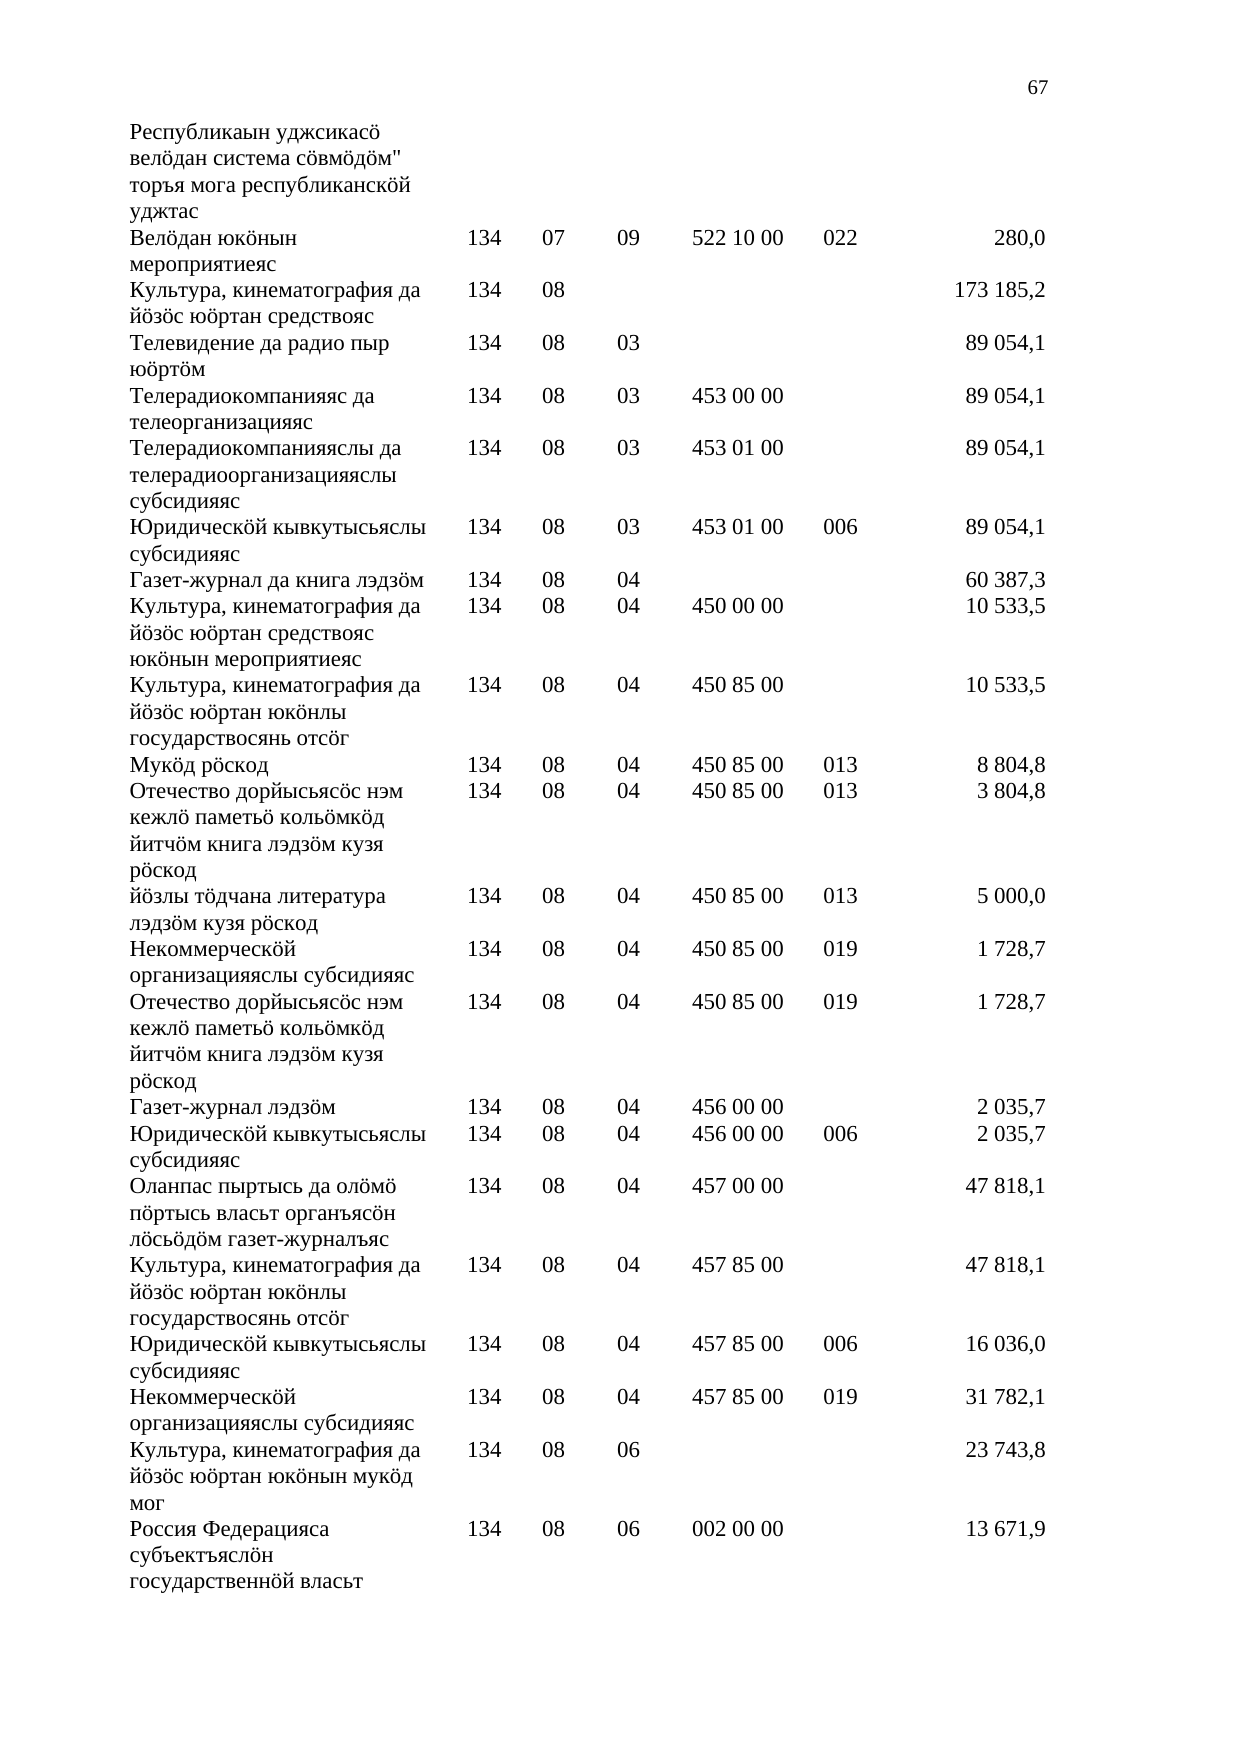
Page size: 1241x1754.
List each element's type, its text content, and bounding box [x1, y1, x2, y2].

table_cell 134 [456, 751, 531, 777]
table_cell 2 035,7 [887, 1093, 1057, 1119]
table_cell йöзлы тöдчана литература лэдзöм кузя рöскод [118, 883, 456, 935]
table_cell 1 728,7 [887, 935, 1057, 988]
table_cell Газет-журнал да книга лэдзöм [118, 566, 456, 592]
table_cell 31 782,1 [887, 1383, 1057, 1436]
table_cell 08 [531, 1251, 606, 1330]
table_cell 134 [456, 1251, 531, 1330]
table_cell [812, 672, 887, 751]
table_cell 019 [812, 935, 887, 988]
table_cell Культура, кинематография да йöзöс юöртан средствояс [118, 276, 456, 329]
table_cell 47 818,1 [887, 1251, 1057, 1330]
table_cell 08 [531, 1515, 606, 1594]
table_cell 134 [456, 988, 531, 1093]
table_cell [681, 329, 812, 382]
table_cell Отечество дорйысьясöс нэм кежлö паметьö кольöмкöд йитчöм книга лэдзöм кузя рöскод [118, 777, 456, 882]
table_cell [681, 1436, 812, 1515]
table_cell 04 [606, 988, 681, 1093]
table_cell 03 [606, 514, 681, 566]
table_cell [812, 1515, 887, 1594]
table_cell 006 [812, 1120, 887, 1172]
table_cell 453 00 00 [681, 382, 812, 434]
table_cell 08 [531, 593, 606, 672]
table_cell 134 [456, 935, 531, 988]
table_cell 10 533,5 [887, 593, 1057, 672]
table_cell 457 85 00 [681, 1330, 812, 1383]
table_cell [1057, 224, 1113, 276]
table_cell 019 [812, 1383, 887, 1436]
table_cell 457 85 00 [681, 1383, 812, 1436]
table_cell 134 [456, 1515, 531, 1594]
table_cell [531, 118, 606, 223]
table_cell 134 [456, 434, 531, 513]
table_cell Оланпас пыртысь да олöмö пöртысь власьт органъясöн лöсьöдöм газет-журналъяс [118, 1172, 456, 1251]
table_cell [812, 1436, 887, 1515]
table_cell [812, 1093, 887, 1119]
table_cell 08 [531, 935, 606, 988]
table_cell 04 [606, 1251, 681, 1330]
table_cell 134 [456, 276, 531, 329]
table_cell Культура, кинематография да йöзöс юöртан юкöнлы государствосянь отсöг [118, 1251, 456, 1330]
table_cell [456, 118, 531, 223]
table_cell 08 [531, 514, 606, 566]
table_cell 03 [606, 329, 681, 382]
table_cell 06 [606, 1436, 681, 1515]
table_cell [812, 276, 887, 329]
table_cell 04 [606, 566, 681, 592]
table_cell 134 [456, 1120, 531, 1172]
table_cell 08 [531, 1383, 606, 1436]
table_cell 04 [606, 593, 681, 672]
table_cell [1057, 1120, 1113, 1172]
table_cell [1057, 883, 1113, 935]
table_cell 280,0 [887, 224, 1057, 276]
table_cell Юридическöй кывкутысьяслы субсидияяс [118, 1120, 456, 1172]
table_cell 08 [531, 1093, 606, 1119]
table_cell 08 [531, 751, 606, 777]
table_cell [1057, 1436, 1113, 1515]
table_cell [812, 329, 887, 382]
table_cell [1057, 1172, 1113, 1251]
table_cell 08 [531, 672, 606, 751]
table_cell [1057, 434, 1113, 513]
table_cell 457 85 00 [681, 1251, 812, 1330]
table_cell [1057, 1383, 1113, 1436]
table_cell 134 [456, 593, 531, 672]
table_cell 2 035,7 [887, 1120, 1057, 1172]
table_cell 013 [812, 777, 887, 882]
table_cell [812, 566, 887, 592]
table_cell 04 [606, 1172, 681, 1251]
table_cell 134 [456, 329, 531, 382]
table_cell 134 [456, 1436, 531, 1515]
table_cell [1057, 1251, 1113, 1330]
table_cell 457 00 00 [681, 1172, 812, 1251]
table_cell Телерадиокомпанияяс да телеорганизацияяс [118, 382, 456, 434]
table_cell 134 [456, 777, 531, 882]
table_cell 006 [812, 514, 887, 566]
table_cell [1057, 566, 1113, 592]
table_cell 08 [531, 1330, 606, 1383]
table_cell [681, 118, 812, 223]
table_cell [1057, 329, 1113, 382]
table_cell 04 [606, 1330, 681, 1383]
table_cell 134 [456, 883, 531, 935]
table_cell [812, 382, 887, 434]
table_cell [1057, 751, 1113, 777]
table_cell Культура, кинематография да йöзöс юöртан средствояс юкöнын мероприятиеяс [118, 593, 456, 672]
table_cell 89 054,1 [887, 382, 1057, 434]
table_cell Телерадиокомпанияяслы да телерадиоорганизацияяслы субсидияяс [118, 434, 456, 513]
table_cell 453 01 00 [681, 434, 812, 513]
table_cell [1057, 988, 1113, 1093]
table_cell 08 [531, 777, 606, 882]
table_cell 134 [456, 514, 531, 566]
table_cell [606, 276, 681, 329]
table_cell 134 [456, 1383, 531, 1436]
table_cell 10 533,5 [887, 672, 1057, 751]
table_cell Республикаын уджсикасö велöдан система сöвмöдöм" торъя мога республиканскöй уджтас [118, 118, 456, 223]
table_cell [1057, 777, 1113, 882]
table_cell 04 [606, 777, 681, 882]
table_cell [1057, 593, 1113, 672]
table_cell 08 [531, 883, 606, 935]
table_cell 08 [531, 276, 606, 329]
table_cell 002 00 00 [681, 1515, 812, 1594]
table_cell 134 [456, 224, 531, 276]
table_cell 5 000,0 [887, 883, 1057, 935]
table_cell 134 [456, 566, 531, 592]
table_cell Россия Федерацияса субъектъяслöн государственнöй власьт [118, 1515, 456, 1594]
table_cell Культура, кинематография да йöзöс юöртан юкöнын мукöд мог [118, 1436, 456, 1515]
table_cell [681, 566, 812, 592]
table_cell 134 [456, 1172, 531, 1251]
table_cell 450 85 00 [681, 751, 812, 777]
table_cell 04 [606, 1093, 681, 1119]
table_cell 522 10 00 [681, 224, 812, 276]
table_cell 8 804,8 [887, 751, 1057, 777]
table_cell 450 85 00 [681, 988, 812, 1093]
table_cell 173 185,2 [887, 276, 1057, 329]
table_cell [1057, 1330, 1113, 1383]
table_cell [1057, 514, 1113, 566]
table_cell 08 [531, 988, 606, 1093]
table_cell Культура, кинематография да йöзöс юöртан юкöнлы государствосянь отсöг [118, 672, 456, 751]
table_cell 013 [812, 883, 887, 935]
table_cell [1057, 118, 1113, 223]
table_cell 04 [606, 1120, 681, 1172]
table_cell 08 [531, 566, 606, 592]
table_cell [812, 1251, 887, 1330]
table_cell 03 [606, 434, 681, 513]
table_cell 04 [606, 883, 681, 935]
table_cell 04 [606, 672, 681, 751]
table_cell 022 [812, 224, 887, 276]
table_cell Юридическöй кывкутысьяслы субсидияяс [118, 514, 456, 566]
table_cell 08 [531, 382, 606, 434]
table_cell Некоммерческöй организацияяслы субсидияяс [118, 1383, 456, 1436]
table_cell Мукöд рöскод [118, 751, 456, 777]
table_cell 450 85 00 [681, 777, 812, 882]
table_cell 08 [531, 1172, 606, 1251]
table_cell 134 [456, 672, 531, 751]
table_cell 06 [606, 1515, 681, 1594]
table_cell 3 804,8 [887, 777, 1057, 882]
table_cell 450 85 00 [681, 672, 812, 751]
table_cell [812, 118, 887, 223]
table_cell Некоммерческöй организацияяслы субсидияяс [118, 935, 456, 988]
table_cell 07 [531, 224, 606, 276]
table_cell [812, 434, 887, 513]
table_cell 006 [812, 1330, 887, 1383]
table_cell Велöдан юкöнын мероприятиеяс [118, 224, 456, 276]
table_cell 08 [531, 1120, 606, 1172]
table_cell 89 054,1 [887, 329, 1057, 382]
table_cell [681, 276, 812, 329]
table_cell 04 [606, 751, 681, 777]
table_cell 09 [606, 224, 681, 276]
table_cell 450 00 00 [681, 593, 812, 672]
table_cell 89 054,1 [887, 514, 1057, 566]
table_cell [887, 118, 1057, 223]
table_cell [1057, 1515, 1113, 1594]
table_cell 456 00 00 [681, 1093, 812, 1119]
table_cell 450 85 00 [681, 935, 812, 988]
table_cell [606, 118, 681, 223]
table_cell [1057, 1093, 1113, 1119]
table_cell 08 [531, 434, 606, 513]
table_cell 16 036,0 [887, 1330, 1057, 1383]
table_cell 23 743,8 [887, 1436, 1057, 1515]
table_cell 450 85 00 [681, 883, 812, 935]
table_cell 60 387,3 [887, 566, 1057, 592]
table_cell 019 [812, 988, 887, 1093]
table_cell 08 [531, 329, 606, 382]
table_cell Отечество дорйысьясöс нэм кежлö паметьö кольöмкöд йитчöм книга лэдзöм кузя рöскод [118, 988, 456, 1093]
table_cell 04 [606, 935, 681, 988]
table_cell 013 [812, 751, 887, 777]
table_cell 134 [456, 1093, 531, 1119]
table_cell 453 01 00 [681, 514, 812, 566]
table_cell [812, 1172, 887, 1251]
table_cell Юридическöй кывкутысьяслы субсидияяс [118, 1330, 456, 1383]
table_cell 134 [456, 1330, 531, 1383]
table_cell [812, 593, 887, 672]
table_cell 13 671,9 [887, 1515, 1057, 1594]
table_cell [1057, 672, 1113, 751]
table_cell 134 [456, 382, 531, 434]
table_cell 03 [606, 382, 681, 434]
table_cell 47 818,1 [887, 1172, 1057, 1251]
table_cell [1057, 935, 1113, 988]
table_cell Газет-журнал лэдзöм [118, 1093, 456, 1119]
table_cell 08 [531, 1436, 606, 1515]
table_cell Телевидение да радио пыр юöртöм [118, 329, 456, 382]
table_cell 456 00 00 [681, 1120, 812, 1172]
table_cell [1057, 276, 1113, 329]
table_cell [1057, 382, 1113, 434]
table_cell 89 054,1 [887, 434, 1057, 513]
table_cell 04 [606, 1383, 681, 1436]
table_cell 1 728,7 [887, 988, 1057, 1093]
